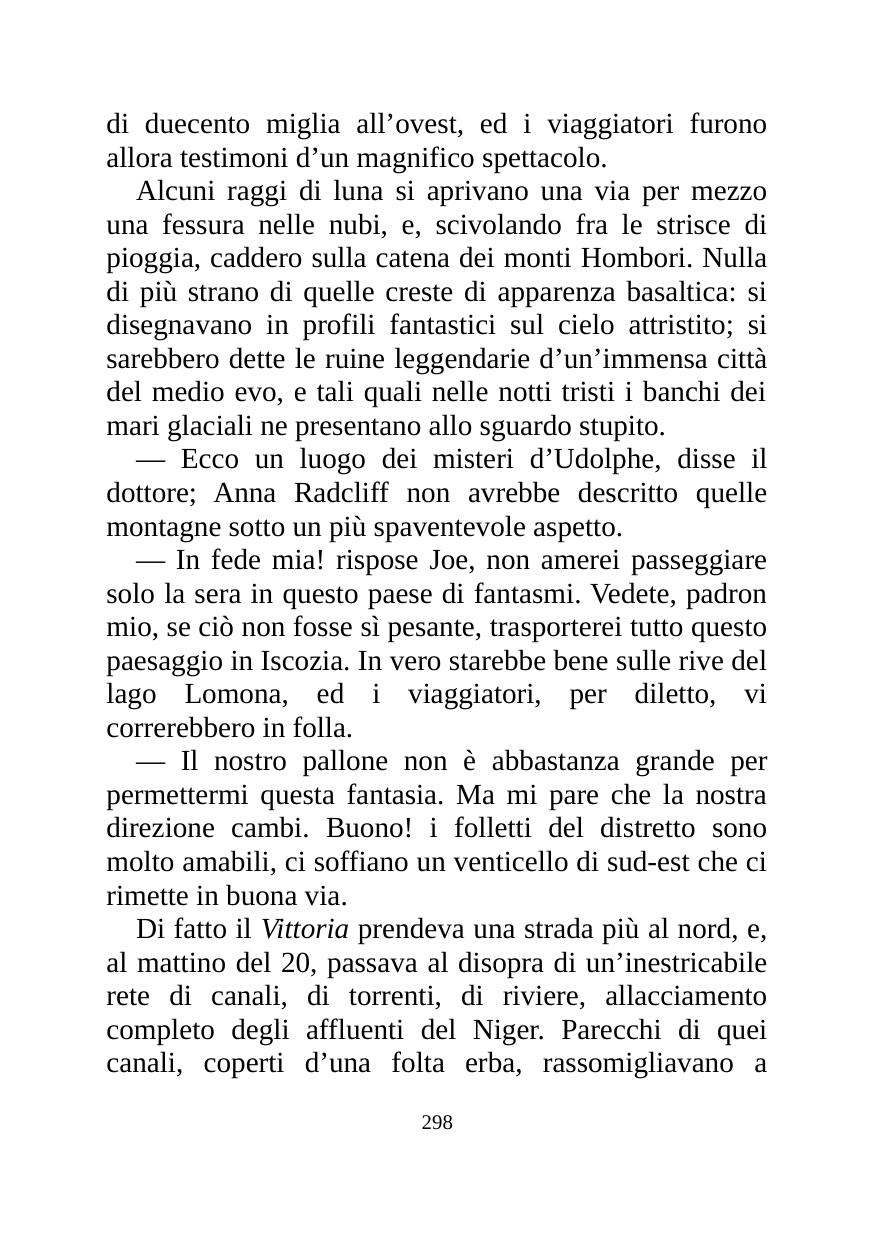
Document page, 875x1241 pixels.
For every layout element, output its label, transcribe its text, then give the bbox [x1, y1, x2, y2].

text di duecento miglia all’ovest, ed i viaggiatori furono allora testimoni d’un magnifico spettacolo. [106, 106, 768, 173]
text — Ecco un luogo dei misteri d’Udolphe, disse il dottore; Anna Radcliff non avrebbe descritto quelle montagne sotto un più spaventevole aspetto. [106, 442, 768, 542]
text Alcuni raggi di luna si aprivano una via per mezzo una fessura nelle nubi, e, scivolando fra le strisce di pioggia, caddero sulla catena dei monti Hombori. Nulla di più strano di quelle creste di apparenza basaltica: si disegnavano in profili fantastici sul cielo attristito; si sarebbero dette le ruine leggendarie d’un’immensa città del medio evo, e tali quali nelle notti tristi i banchi dei mari glaciali ne presentano allo sguardo stupito. [106, 173, 768, 442]
text — Il nostro pallone non è abbastanza grande per permettermi questa fantasia. Ma mi pare che la nostra direzione cambi. Buono! i folletti del distretto sono molto amabili, ci soffiano un venticello di sud-est che ci rimette in buona via. [106, 743, 768, 911]
text Di fatto il Vittoria prendeva una strada più al nord, e, al mattino del 20, passava al disopra di un’inestricabile rete di canali, di torrenti, di riviere, allacciamento completo degli affluenti del Niger. Parecchi di quei canali, coperti d’una folta erba, rassomigliavano a [106, 911, 768, 1079]
text — In fede mia! rispose Joe, non amerei passeggiare solo la sera in questo paese di fantasmi. Vedete, padron mio, se ciò non fosse sì pesante, trasporterei tutto questo paesaggio in Iscozia. In vero starebbe bene sulle rive del lago Lomona, ed i viaggiatori, per diletto, vi correrebbero in folla. [106, 542, 768, 743]
